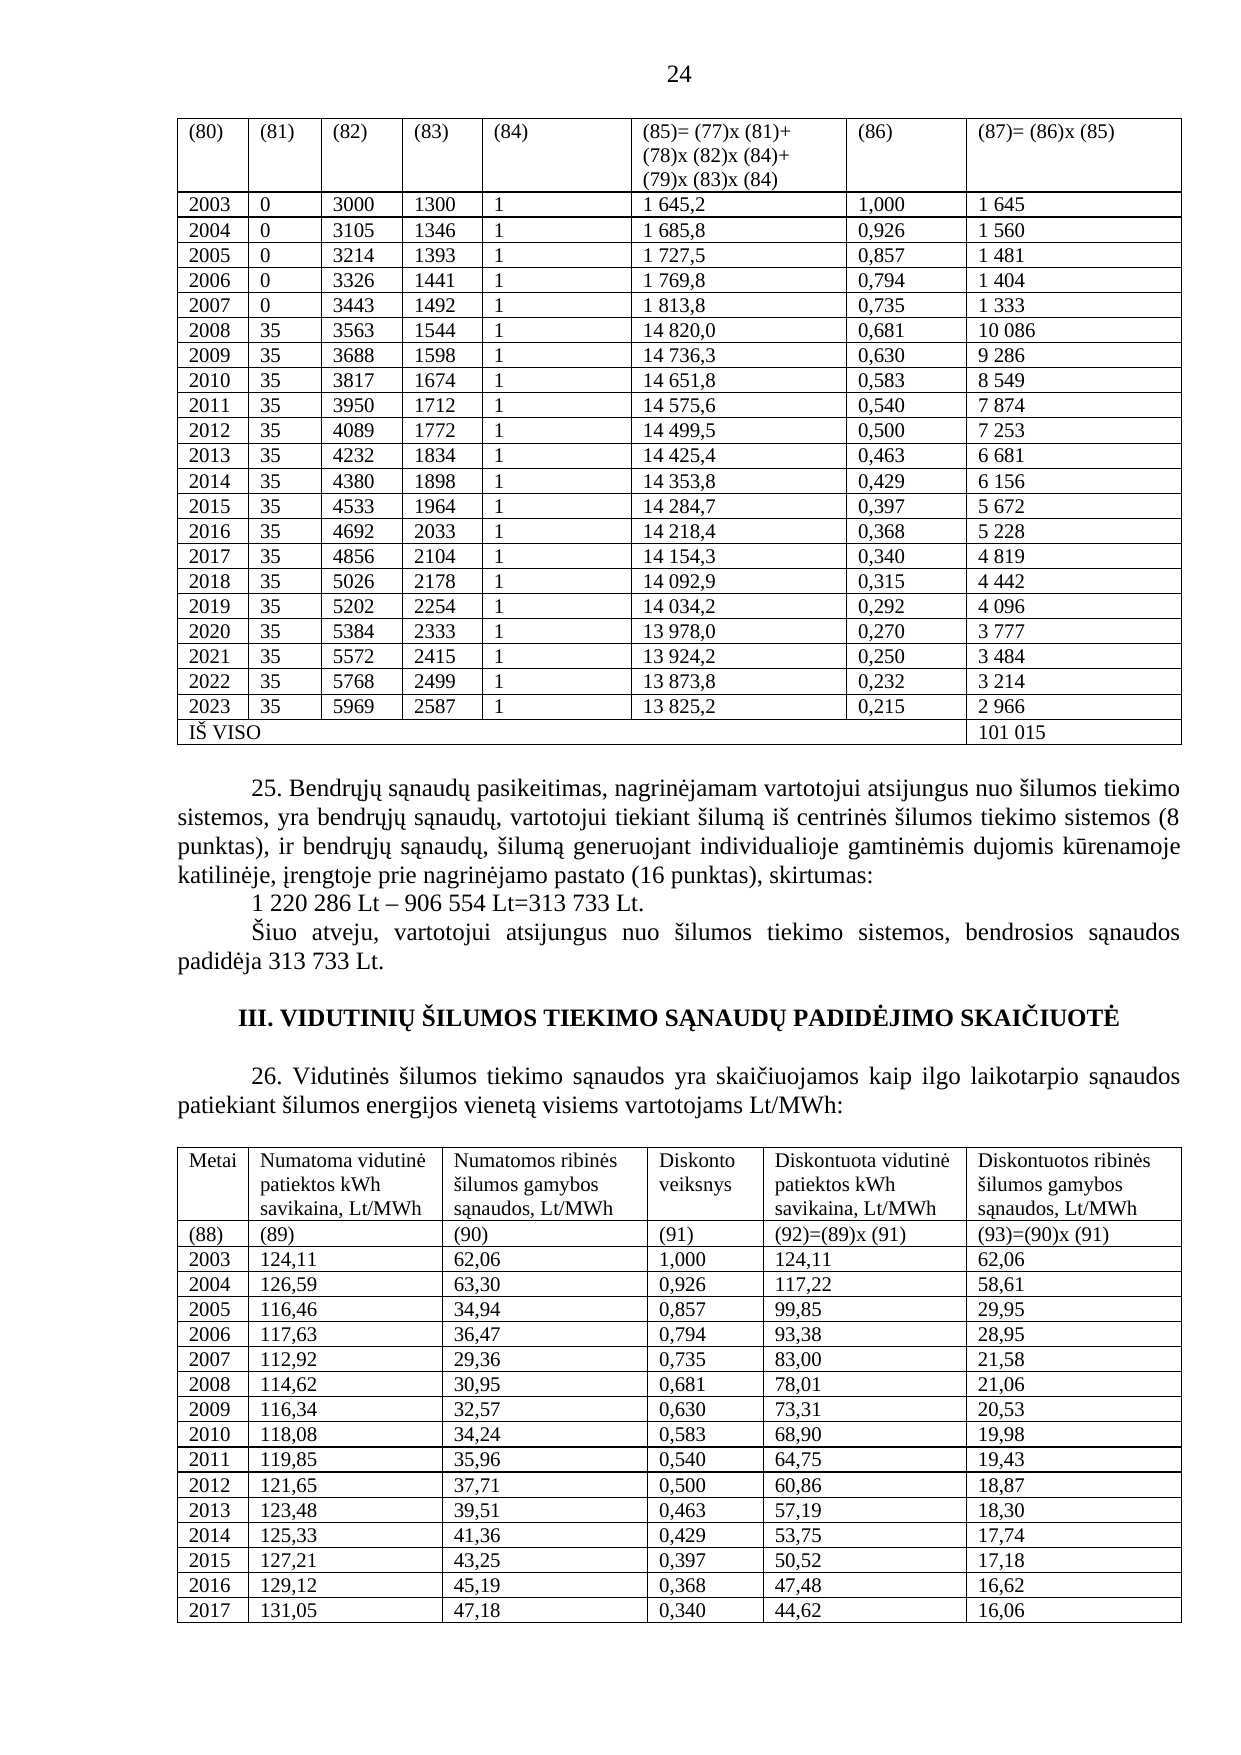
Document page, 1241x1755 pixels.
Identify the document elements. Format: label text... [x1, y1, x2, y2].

table_cell (86) [847, 119, 966, 191]
table_cell 14 736,3 [632, 343, 846, 367]
table_cell 13 825,2 [632, 695, 846, 718]
table_cell 35 [249, 644, 321, 668]
table_cell 18,87 [967, 1473, 1181, 1497]
table_cell 114,62 [249, 1372, 442, 1396]
table_cell 0 [249, 293, 321, 317]
table_cell 0,583 [847, 368, 966, 392]
table_cell 14 353,8 [632, 469, 846, 493]
table_cell 30,95 [443, 1372, 647, 1396]
table_cell 2017 [178, 1598, 248, 1622]
table_cell 0,500 [648, 1473, 763, 1497]
table_cell 13 873,8 [632, 669, 846, 693]
table_cell 93,38 [764, 1322, 966, 1346]
table_cell 2016 [178, 519, 248, 543]
table_cell 1 645,2 [632, 193, 846, 216]
table_cell 126,59 [249, 1272, 442, 1296]
table_cell 1712 [403, 393, 482, 417]
table_cell 16,06 [967, 1598, 1181, 1622]
table_cell 3326 [322, 268, 402, 292]
table_cell 3950 [322, 393, 402, 417]
table_cell (89) [249, 1221, 442, 1246]
table_cell 2009 [178, 343, 248, 367]
table_cell 1 [483, 368, 631, 392]
table_cell 35 [249, 469, 321, 493]
table_cell 35 [249, 569, 321, 593]
table_cell 2013 [178, 444, 248, 467]
table_cell 4 442 [967, 569, 1181, 593]
table_cell 0 [249, 268, 321, 292]
table_cell 2015 [178, 1548, 248, 1572]
table_cell 2006 [178, 1322, 248, 1346]
table_cell 2007 [178, 293, 248, 317]
table_cell 117,22 [764, 1272, 966, 1296]
table_cell 9 286 [967, 343, 1181, 367]
table_cell 60,86 [764, 1473, 966, 1497]
table_cell (93)=(90)x (91) [967, 1221, 1181, 1246]
table_cell 14 820,0 [632, 318, 846, 342]
table_cell 5572 [322, 644, 402, 668]
table_cell 4692 [322, 519, 402, 543]
table_cell 2004 [178, 218, 248, 242]
table_cell 35 [249, 343, 321, 367]
table_cell 1 560 [967, 218, 1181, 242]
table_cell 28,95 [967, 1322, 1181, 1346]
table_cell 2017 [178, 544, 248, 568]
table_cell 2022 [178, 669, 248, 693]
table_cell 0,735 [648, 1347, 763, 1371]
table_cell (81) [249, 119, 321, 191]
table_cell 1 813,8 [632, 293, 846, 317]
table_cell 62,06 [967, 1247, 1181, 1271]
table_cell (87)= (86)x (85) [967, 119, 1181, 191]
table_cell 1 [483, 193, 631, 216]
table_cell 2010 [178, 1422, 248, 1446]
table_cell 29,36 [443, 1347, 647, 1371]
table_cell 4856 [322, 544, 402, 568]
table_cell 2006 [178, 268, 248, 292]
table_cell 0,926 [847, 218, 966, 242]
table_cell 58,61 [967, 1272, 1181, 1296]
table_cell 121,65 [249, 1473, 442, 1497]
table_cell 36,47 [443, 1322, 647, 1346]
table_cell 116,46 [249, 1297, 442, 1321]
table_cell 44,62 [764, 1598, 966, 1622]
table_cell 0,463 [847, 444, 966, 467]
table_cell 35 [249, 544, 321, 568]
table_cell 0,250 [847, 644, 966, 668]
table_cell 116,34 [249, 1397, 442, 1421]
table_cell 1 [483, 343, 631, 367]
table_cell 5026 [322, 569, 402, 593]
table_cell 3105 [322, 218, 402, 242]
table_cell 2020 [178, 619, 248, 643]
table_cell 1,000 [847, 193, 966, 216]
table_cell 0,540 [648, 1448, 763, 1471]
table_cell 2587 [403, 695, 482, 718]
table_cell 0,630 [648, 1397, 763, 1421]
table_cell 35 [249, 318, 321, 342]
table_cell 35 [249, 519, 321, 543]
table_header Diskontuota vidutinė patiektos kWh savikaina, Lt/MWh [764, 1148, 966, 1220]
table_cell (88) [178, 1221, 248, 1246]
table_cell 131,05 [249, 1598, 442, 1622]
table_cell 2021 [178, 644, 248, 668]
table_cell 0,500 [847, 418, 966, 442]
table_cell 39,51 [443, 1498, 647, 1522]
table_cell 0 [249, 243, 321, 267]
table_cell 2023 [178, 695, 248, 718]
table_cell 14 218,4 [632, 519, 846, 543]
table_cell 0,429 [847, 469, 966, 493]
table_cell 35 [249, 444, 321, 467]
table_cell 3 484 [967, 644, 1181, 668]
table_cell 1492 [403, 293, 482, 317]
text Šiuo atveju, vartotojui atsijungus nuo šilumos tiekimo sistemos, bendrosios sąnaudos padidėja 313 733 Lt. [177, 917, 1181, 975]
table_cell 35 [249, 418, 321, 442]
table_cell 2254 [403, 594, 482, 618]
table_cell 64,75 [764, 1448, 966, 1471]
table_cell 16,62 [967, 1573, 1181, 1597]
table_cell 0,630 [847, 343, 966, 367]
table_cell 1 404 [967, 268, 1181, 292]
table_cell 14 284,7 [632, 494, 846, 518]
table_cell 0,681 [847, 318, 966, 342]
table_cell 14 651,8 [632, 368, 846, 392]
table_cell 2415 [403, 644, 482, 668]
table_cell 18,30 [967, 1498, 1181, 1522]
table_cell 2009 [178, 1397, 248, 1421]
table_cell 0,735 [847, 293, 966, 317]
table_cell (85)= (77)x (81)+ (78)x (82)x (84)+ (79)x (83)x (84) [632, 119, 846, 191]
table_cell 3563 [322, 318, 402, 342]
table_cell 0,315 [847, 569, 966, 593]
table_header Metai [178, 1148, 248, 1220]
table_cell 13 978,0 [632, 619, 846, 643]
table_cell 2014 [178, 1523, 248, 1547]
table_cell 2007 [178, 1347, 248, 1371]
table_cell 35 [249, 695, 321, 718]
table_cell 2178 [403, 569, 482, 593]
table_cell 1 645 [967, 193, 1181, 216]
table_cell 0,397 [648, 1548, 763, 1572]
table_cell 1346 [403, 218, 482, 242]
table_cell 5768 [322, 669, 402, 693]
table_cell 0,292 [847, 594, 966, 618]
table_cell 1 [483, 569, 631, 593]
table_cell 7 253 [967, 418, 1181, 442]
table_cell 35,96 [443, 1448, 647, 1471]
table_cell 5384 [322, 619, 402, 643]
table_cell 0,429 [648, 1523, 763, 1547]
table_cell (83) [403, 119, 482, 191]
table_cell 1 [483, 268, 631, 292]
table_cell 1 333 [967, 293, 1181, 317]
table_cell 5969 [322, 695, 402, 718]
table_cell 10 086 [967, 318, 1181, 342]
table_cell 1 [483, 318, 631, 342]
table_cell 2008 [178, 1372, 248, 1396]
table_cell 32,57 [443, 1397, 647, 1421]
table_cell 0,368 [847, 519, 966, 543]
table_cell 29,95 [967, 1297, 1181, 1321]
table_cell 2005 [178, 243, 248, 267]
table_cell (91) [648, 1221, 763, 1246]
table_cell 1 685,8 [632, 218, 846, 242]
table_cell 1 [483, 218, 631, 242]
table_cell 5 672 [967, 494, 1181, 518]
table_cell 0,926 [648, 1272, 763, 1296]
table_cell (90) [443, 1221, 647, 1246]
table_cell 2104 [403, 544, 482, 568]
table_cell 2010 [178, 368, 248, 392]
table_cell 5202 [322, 594, 402, 618]
table_cell 5 228 [967, 519, 1181, 543]
table_cell 1598 [403, 343, 482, 367]
table_cell 83,00 [764, 1347, 966, 1371]
table_cell 13 924,2 [632, 644, 846, 668]
table_cell 14 425,4 [632, 444, 846, 467]
table_cell 0,794 [847, 268, 966, 292]
table_cell 0,583 [648, 1422, 763, 1446]
table_cell 3443 [322, 293, 402, 317]
table_cell 3817 [322, 368, 402, 392]
table_cell 4380 [322, 469, 402, 493]
table_cell 0,857 [648, 1297, 763, 1321]
table_cell 47,18 [443, 1598, 647, 1622]
table_cell 0 [249, 218, 321, 242]
table_cell 4533 [322, 494, 402, 518]
table_cell 1 [483, 619, 631, 643]
table_cell 35 [249, 393, 321, 417]
table_cell 0,397 [847, 494, 966, 518]
table_cell 57,19 [764, 1498, 966, 1522]
table_cell 34,24 [443, 1422, 647, 1446]
table_cell 6 681 [967, 444, 1181, 467]
table_cell 2004 [178, 1272, 248, 1296]
table_cell 14 575,6 [632, 393, 846, 417]
table_cell 14 092,9 [632, 569, 846, 593]
table_cell 0,340 [648, 1598, 763, 1622]
table_cell 123,48 [249, 1498, 442, 1522]
table_cell 19,98 [967, 1422, 1181, 1446]
table_cell 4089 [322, 418, 402, 442]
table_cell 14 154,3 [632, 544, 846, 568]
table_cell 0,270 [847, 619, 966, 643]
table_cell 101 015 [967, 720, 1181, 744]
table_cell 2333 [403, 619, 482, 643]
table_cell 73,31 [764, 1397, 966, 1421]
table_cell 0,340 [847, 544, 966, 568]
table_header Diskontuotos ribinės šilumos gamybos sąnaudos, Lt/MWh [967, 1148, 1181, 1220]
table_cell 1 769,8 [632, 268, 846, 292]
table_cell 2012 [178, 1473, 248, 1497]
table_cell 1964 [403, 494, 482, 518]
table_cell 1 [483, 519, 631, 543]
text 26. Vidutinės šilumos tiekimo sąnaudos yra skaičiuojamos kaip ilgo laikotarpio sąnaudos patiekiant šilumos energijos vienetą visiems vartotojams Lt/MWh: [177, 1061, 1181, 1118]
table_cell 0,368 [648, 1573, 763, 1597]
table_cell 1898 [403, 469, 482, 493]
table_cell 68,90 [764, 1422, 966, 1446]
table_cell 34,94 [443, 1297, 647, 1321]
table_cell 129,12 [249, 1573, 442, 1597]
table_cell 3688 [322, 343, 402, 367]
table_cell 63,30 [443, 1272, 647, 1296]
table_cell 2019 [178, 594, 248, 618]
table_cell IŠ VISO [178, 720, 966, 744]
table_cell 127,21 [249, 1548, 442, 1572]
table_cell 2005 [178, 1297, 248, 1321]
table_cell 1,000 [648, 1247, 763, 1271]
table_cell 2 966 [967, 695, 1181, 718]
table_cell 1 [483, 444, 631, 467]
table_cell 2012 [178, 418, 248, 442]
table_header Numatoma vidutinė patiektos kWh savikaina, Lt/MWh [249, 1148, 442, 1220]
table_cell 45,19 [443, 1573, 647, 1597]
text III. VIDUTINIŲ ŠILUMOS TIEKIMO SĄNAUDŲ PADIDĖJIMO SKAIČIUOTĖ [177, 1003, 1181, 1032]
table_cell 0,232 [847, 669, 966, 693]
text 25. Bendrųjų sąnaudų pasikeitimas, nagrinėjamam vartotojui atsijungus nuo šilumos tiekimo sistemos, yra bendrųjų sąnaudų, vartotojui tiekiant šilumą iš centrinės šilumos tiekimo sistemos (8 punktas), ir bendrųjų sąnaudų, šilumą generuojant individualioje gamtinėmis dujomis kūrenamoje katilinėje, įrengtoje prie nagrinėjamo pastato (16 punktas), skirtumas: [177, 773, 1181, 888]
table_cell 2008 [178, 318, 248, 342]
table_cell 124,11 [764, 1247, 966, 1271]
table_cell 119,85 [249, 1448, 442, 1471]
table_cell 1772 [403, 418, 482, 442]
table_cell 1 [483, 494, 631, 518]
table_cell 1 [483, 669, 631, 693]
table_cell 2015 [178, 494, 248, 518]
table_cell 35 [249, 669, 321, 693]
table_cell 2011 [178, 393, 248, 417]
table_cell (82) [322, 119, 402, 191]
table_cell 1544 [403, 318, 482, 342]
table_cell (92)=(89)x (91) [764, 1221, 966, 1246]
table_cell 2018 [178, 569, 248, 593]
table_cell 1 [483, 469, 631, 493]
table_cell 3000 [322, 193, 402, 216]
table_cell 0,857 [847, 243, 966, 267]
table_cell 0,681 [648, 1372, 763, 1396]
table_cell 1393 [403, 243, 482, 267]
table_cell 99,85 [764, 1297, 966, 1321]
table_cell 0,215 [847, 695, 966, 718]
table_cell 8 549 [967, 368, 1181, 392]
table_cell 6 156 [967, 469, 1181, 493]
table_cell (80) [178, 119, 248, 191]
table_cell 1 [483, 393, 631, 417]
table_cell 17,74 [967, 1523, 1181, 1547]
table_cell 1674 [403, 368, 482, 392]
table_cell 0,540 [847, 393, 966, 417]
table_cell 1 [483, 644, 631, 668]
table_cell 50,52 [764, 1548, 966, 1572]
table_cell 4 819 [967, 544, 1181, 568]
table_cell 3 214 [967, 669, 1181, 693]
table_cell 1834 [403, 444, 482, 467]
table_cell 2003 [178, 1247, 248, 1271]
table_cell 20,53 [967, 1397, 1181, 1421]
table_cell 1 [483, 544, 631, 568]
table_cell 1 [483, 695, 631, 718]
table_cell 78,01 [764, 1372, 966, 1396]
table_cell (84) [483, 119, 631, 191]
table_cell 4232 [322, 444, 402, 467]
table_cell 1300 [403, 193, 482, 216]
table_cell 1441 [403, 268, 482, 292]
table_cell 35 [249, 494, 321, 518]
table_cell 2033 [403, 519, 482, 543]
table_cell 0,794 [648, 1322, 763, 1346]
table_cell 1 727,5 [632, 243, 846, 267]
table_header Numatomos ribinės šilumos gamybos sąnaudos, Lt/MWh [443, 1148, 647, 1220]
table_cell 7 874 [967, 393, 1181, 417]
table_cell 2013 [178, 1498, 248, 1522]
table_cell 1 [483, 594, 631, 618]
table_cell 35 [249, 619, 321, 643]
table_cell 0,463 [648, 1498, 763, 1522]
text 1 220 286 Lt – 906 554 Lt=313 733 Lt. [177, 888, 1181, 917]
table_cell 14 034,2 [632, 594, 846, 618]
table_cell 117,63 [249, 1322, 442, 1346]
table_cell 35 [249, 368, 321, 392]
table_cell 21,06 [967, 1372, 1181, 1396]
table_cell 125,33 [249, 1523, 442, 1547]
table_cell 17,18 [967, 1548, 1181, 1572]
table_cell 19,43 [967, 1448, 1181, 1471]
table_cell 14 499,5 [632, 418, 846, 442]
table_cell 35 [249, 594, 321, 618]
table_cell 124,11 [249, 1247, 442, 1271]
table_cell 4 096 [967, 594, 1181, 618]
table_cell 1 481 [967, 243, 1181, 267]
table_cell 0 [249, 193, 321, 216]
table_cell 53,75 [764, 1523, 966, 1547]
table_cell 2003 [178, 193, 248, 216]
table_cell 3214 [322, 243, 402, 267]
table_cell 1 [483, 418, 631, 442]
table_cell 43,25 [443, 1548, 647, 1572]
table_cell 62,06 [443, 1247, 647, 1271]
table_cell 112,92 [249, 1347, 442, 1371]
table_cell 37,71 [443, 1473, 647, 1497]
table_header Diskonto veiksnys [648, 1148, 763, 1220]
table_cell 2014 [178, 469, 248, 493]
table_cell 3 777 [967, 619, 1181, 643]
table_cell 1 [483, 293, 631, 317]
table_cell 118,08 [249, 1422, 442, 1446]
table_cell 21,58 [967, 1347, 1181, 1371]
table_cell 2011 [178, 1448, 248, 1471]
table_cell 41,36 [443, 1523, 647, 1547]
table_cell 2499 [403, 669, 482, 693]
table_cell 1 [483, 243, 631, 267]
table_cell 2016 [178, 1573, 248, 1597]
table_cell 47,48 [764, 1573, 966, 1597]
